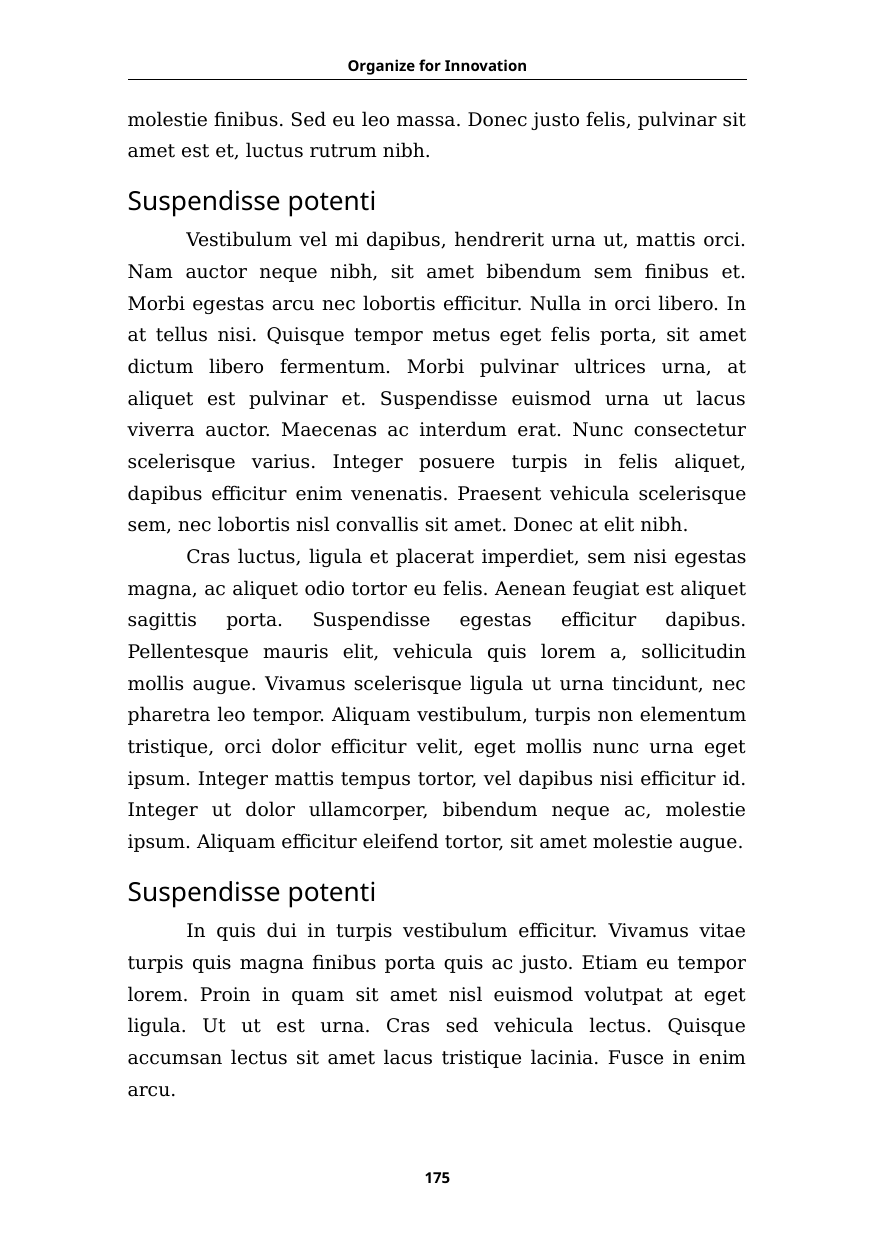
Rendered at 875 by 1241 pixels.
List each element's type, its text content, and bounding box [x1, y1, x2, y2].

text Cras luctus, ligula et placerat imperdiet, sem nisi egestas magna, ac aliquet odio tortor eu felis. Aenean feugiat est aliquet sagittis porta. Suspendisse egestas efficitur dapibus. Pellentesque mauris elit, vehicula quis lorem a, sollicitudin mollis augue. Vivamus scelerisque ligula ut urna tincidunt, nec pharetra leo tempor. Aliquam vestibulum, turpis non elementum tristique, orci dolor efficitur velit, eget mollis nunc urna eget ipsum. Integer mattis tempus tortor, vel dapibus nisi efficitur id. Integer ut dolor ullamcorper, bibendum neque ac, molestie ipsum. Aliquam efficitur eleifend tortor, sit amet molestie augue. [127, 546, 747, 853]
subtitle Suspendisse potenti [127, 187, 747, 217]
text In quis dui in turpis vestibulum efficitur. Vivamus vitae turpis quis magna finibus porta quis ac justo. Etiam eu tempor lorem. Proin in quam sit amet nisl euismod volutpat at eget ligula. Ut ut est urna. Cras sed vehicula lectus. Quisque accumsan lectus sit amet lacus tristique lacinia. Fusce in enim arcu. [127, 920, 747, 1100]
subtitle Suspendisse potenti [127, 877, 747, 908]
text molestie finibus. Sed eu leo massa. Donec justo felis, pulvinar sit amet est et, luctus rutrum nibh. [127, 109, 747, 162]
text Vestibulum vel mi dapibus, hendrerit urna ut, mattis orci. Nam auctor neque nibh, sit amet bibendum sem finibus et. Morbi egestas arcu nec lobortis efficitur. Nulla in orci libero. In at tellus nisi. Quisque tempor metus eget felis porta, sit amet dictum libero fermentum. Morbi pulvinar ultrices urna, at aliquet est pulvinar et. Suspendisse euismod urna ut lacus viverra auctor. Maecenas ac interdum erat. Nunc consectetur scelerisque varius. Integer posuere turpis in felis aliquet, dapibus efficitur enim venenatis. Praesent vehicula scelerisque sem, nec lobortis nisl convallis sit amet. Donec at elit nibh. [127, 229, 747, 536]
